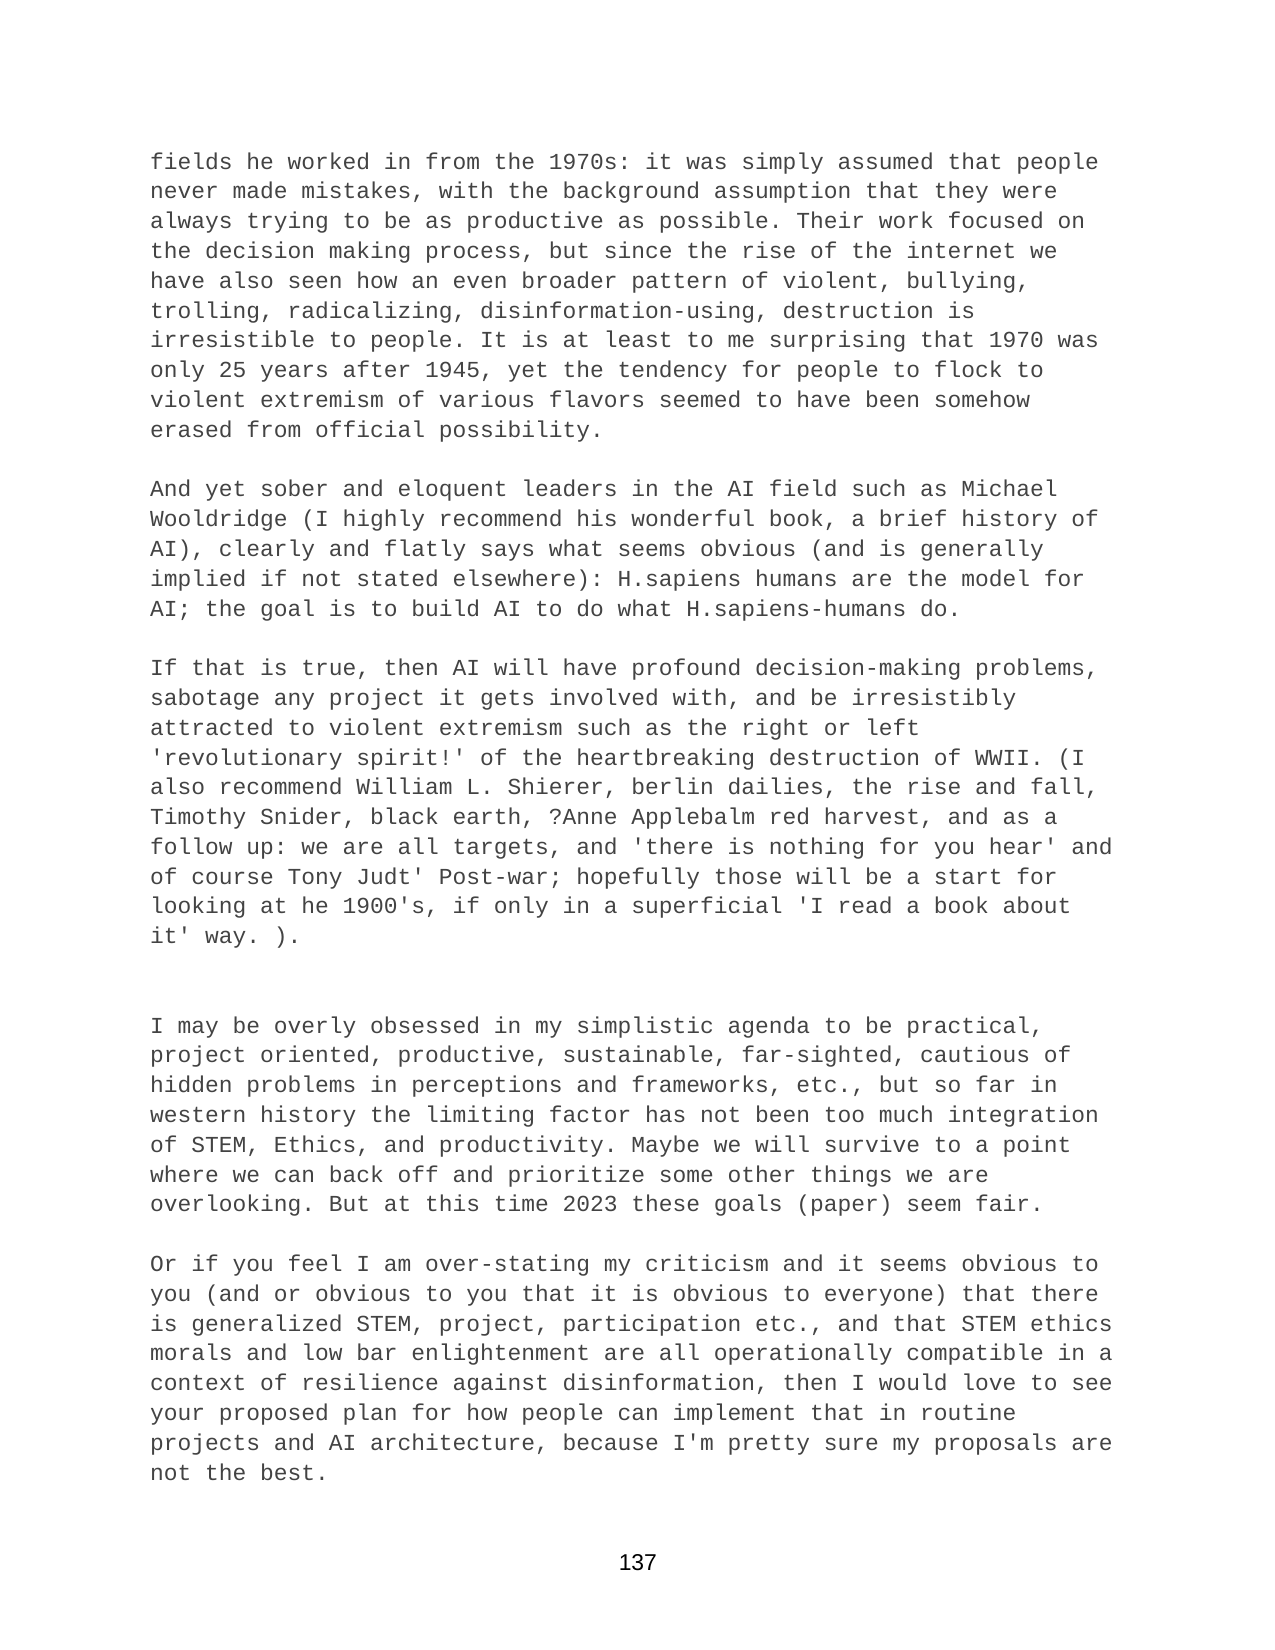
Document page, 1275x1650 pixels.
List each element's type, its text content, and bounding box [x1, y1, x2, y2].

text And yet sober and eloquent leaders in the AI field such as Michael Wooldridge (I highly recommend his wonderful book, a brief history of AI), clearly and flatly says what seems obvious (and is generally implied if not stated elsewhere): H.sapiens humans are the model for AI; the goal is to build AI to do what H.sapiens-humans do. [150, 478, 1125, 623]
text Or if you feel I am over-stating my criticism and it seems obvious to you (and or obvious to you that it is obvious to everyone) that there is generalized STEM, project, participation etc., and that STEM ethics morals and low bar enlightenment are all operationally compatible in a context of resilience against disinformation, then I would love to see your proposed plan for how people can implement that in routine projects and AI architecture, because I'm pretty sure my proposals are not the best. [150, 1252, 1125, 1487]
text If that is true, then AI will have profound decision-making problems, sabotage any project it gets involved with, and be irresistibly attracted to violent extremism such as the right or left 'revolutionary spirit!' of the heartbreaking destruction of WWII. (I also recommend William L. Shierer, berlin dailies, the rise and fall, Timothy Snider, black earth, ?Anne Applebalm red harvest, and as a follow up: we are all targets, and 'there is nothing for you hear' and of course Tony Judt' Post-war; hopefully those will be a start for looking at he 1900's, if only in a superficial 'I read a book about it' way. ). [150, 656, 1125, 951]
text fields he worked in from the 1970s: it was simply assumed that people never made mistakes, with the background assumption that they were always trying to be as productive as possible. Their work focused on the decision making process, but since the rise of the internet we have also seen how an even broader pattern of violent, bullying, trolling, radicalizing, disinformation-using, destruction is irresistible to people. It is at least to me surprising that 1970 was only 25 years after 1945, yet the tendency for people to flock to violent extremism of various flavors seemed to have been somehow erased from official possibility. [150, 150, 1125, 444]
text I may be overly obsessed in my simplistic agenda to be practical, project oriented, productive, sustainable, far-sighted, cautious of hidden problems in perceptions and frameworks, etc., but so far in western history the limiting factor has not been too much integration of STEM, Ethics, and productivity. Maybe we will survive to a point where we can back off and prioritize some other things we are overlooking. But at this time 2023 these goals (paper) seem fair. [150, 1014, 1125, 1219]
